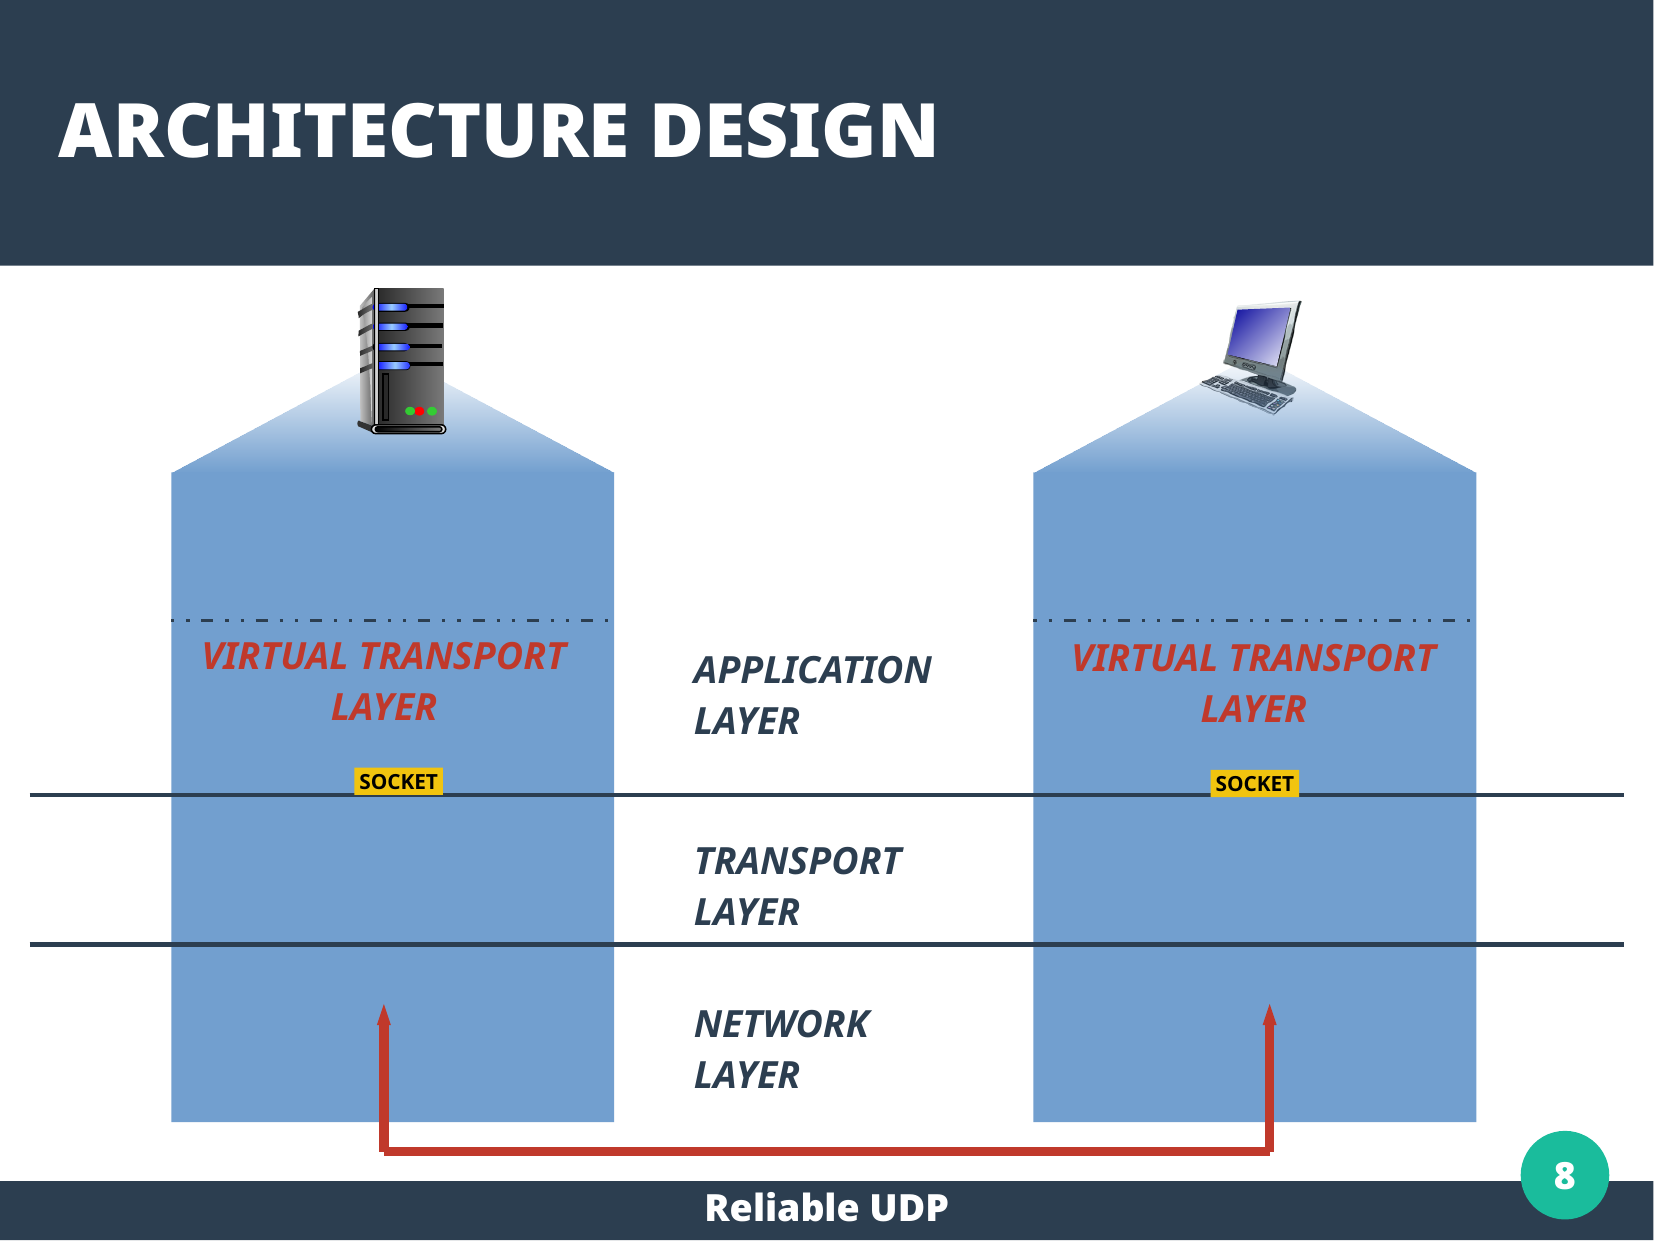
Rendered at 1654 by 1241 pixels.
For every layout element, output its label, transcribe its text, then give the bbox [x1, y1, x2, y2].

text_box [1033, 307, 1477, 793]
text_box TRANSPORT LAYER [679, 826, 964, 929]
text_box [171, 797, 615, 942]
text_box [171, 947, 615, 1123]
text_box [1033, 797, 1477, 942]
text_box SOCKET [1210, 769, 1300, 798]
text_box VIRTUAL TRANSPORT LAYER [177, 622, 591, 768]
text_box VIRTUAL TRANSPORT LAYER [1046, 624, 1461, 770]
text_box NETWORK LAYER [679, 990, 923, 1093]
text_box SOCKET [354, 767, 443, 795]
text_box [171, 288, 615, 793]
text_box [1033, 947, 1477, 1123]
picture [1174, 295, 1304, 396]
text_box APPLICATION LAYER [679, 636, 987, 739]
title ARCHITECTURE DESIGN [59, 49, 1595, 207]
